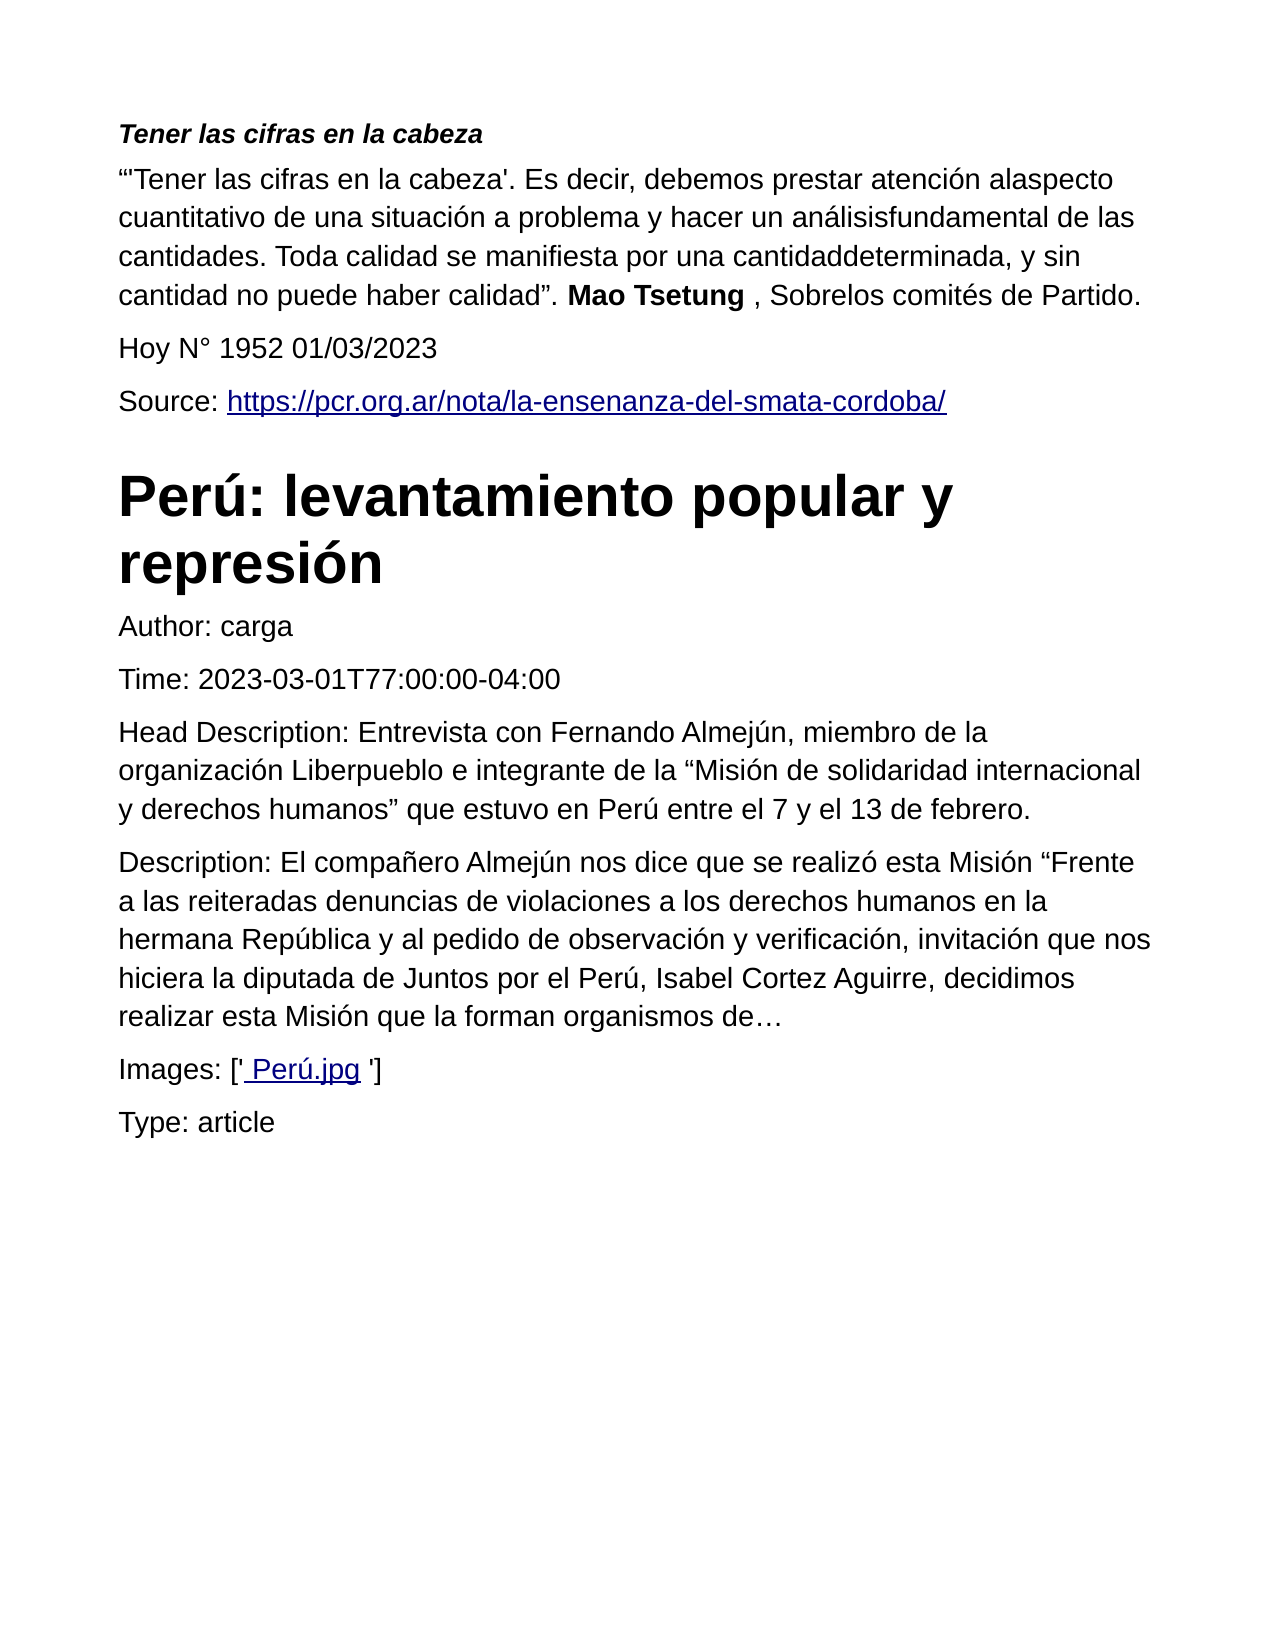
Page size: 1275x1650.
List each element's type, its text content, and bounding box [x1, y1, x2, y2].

text Images: [' Perú.jpg '] [118, 1052, 1157, 1086]
text Description: El compañero Almejún nos dice que se realizó esta Misión “Frente a las reiteradas denuncias de violaciones a los derechos humanos en la hermana República y al pedido de observación y verificación, invitación que nos hiciera la diputada de Juntos por el Perú, Isabel Cortez Aguirre, decidimos realizar esta Misión que la forman organismos de… [118, 845, 1157, 1033]
text Type: article [118, 1105, 1157, 1139]
text Author: carga [118, 608, 1157, 642]
subtitle Perú: levantamiento popular y represión [118, 462, 1157, 596]
subtitle Tener las cifras en la cabeza [118, 118, 1157, 149]
text Source: https://pcr.org.ar/nota/la-ensenanza-del-smata-cordoba/ [118, 384, 1157, 417]
text Hoy N° 1952 01/03/2023 [118, 331, 1157, 364]
text Head Description: Entrevista con Fernando Almejún, miembro de la organización Liberpueblo e integrante de la “Misión de solidaridad internacional y derechos humanos” que estuvo en Perú entre el 7 y el 13 de febrero. [118, 715, 1157, 825]
text “'Tener las cifras en la cabeza'. Es decir, debemos prestar atención alaspecto cuantitativo de una situación a problema y hacer un análisisfundamental de las cantidades. Toda calidad se manifiesta por una cantidaddeterminada, y sin cantidad no puede haber calidad”. Mao Tsetung , Sobrelos comités de Partido. [118, 162, 1157, 311]
text Time: 2023-03-01T77:00:00-04:00 [118, 662, 1157, 695]
